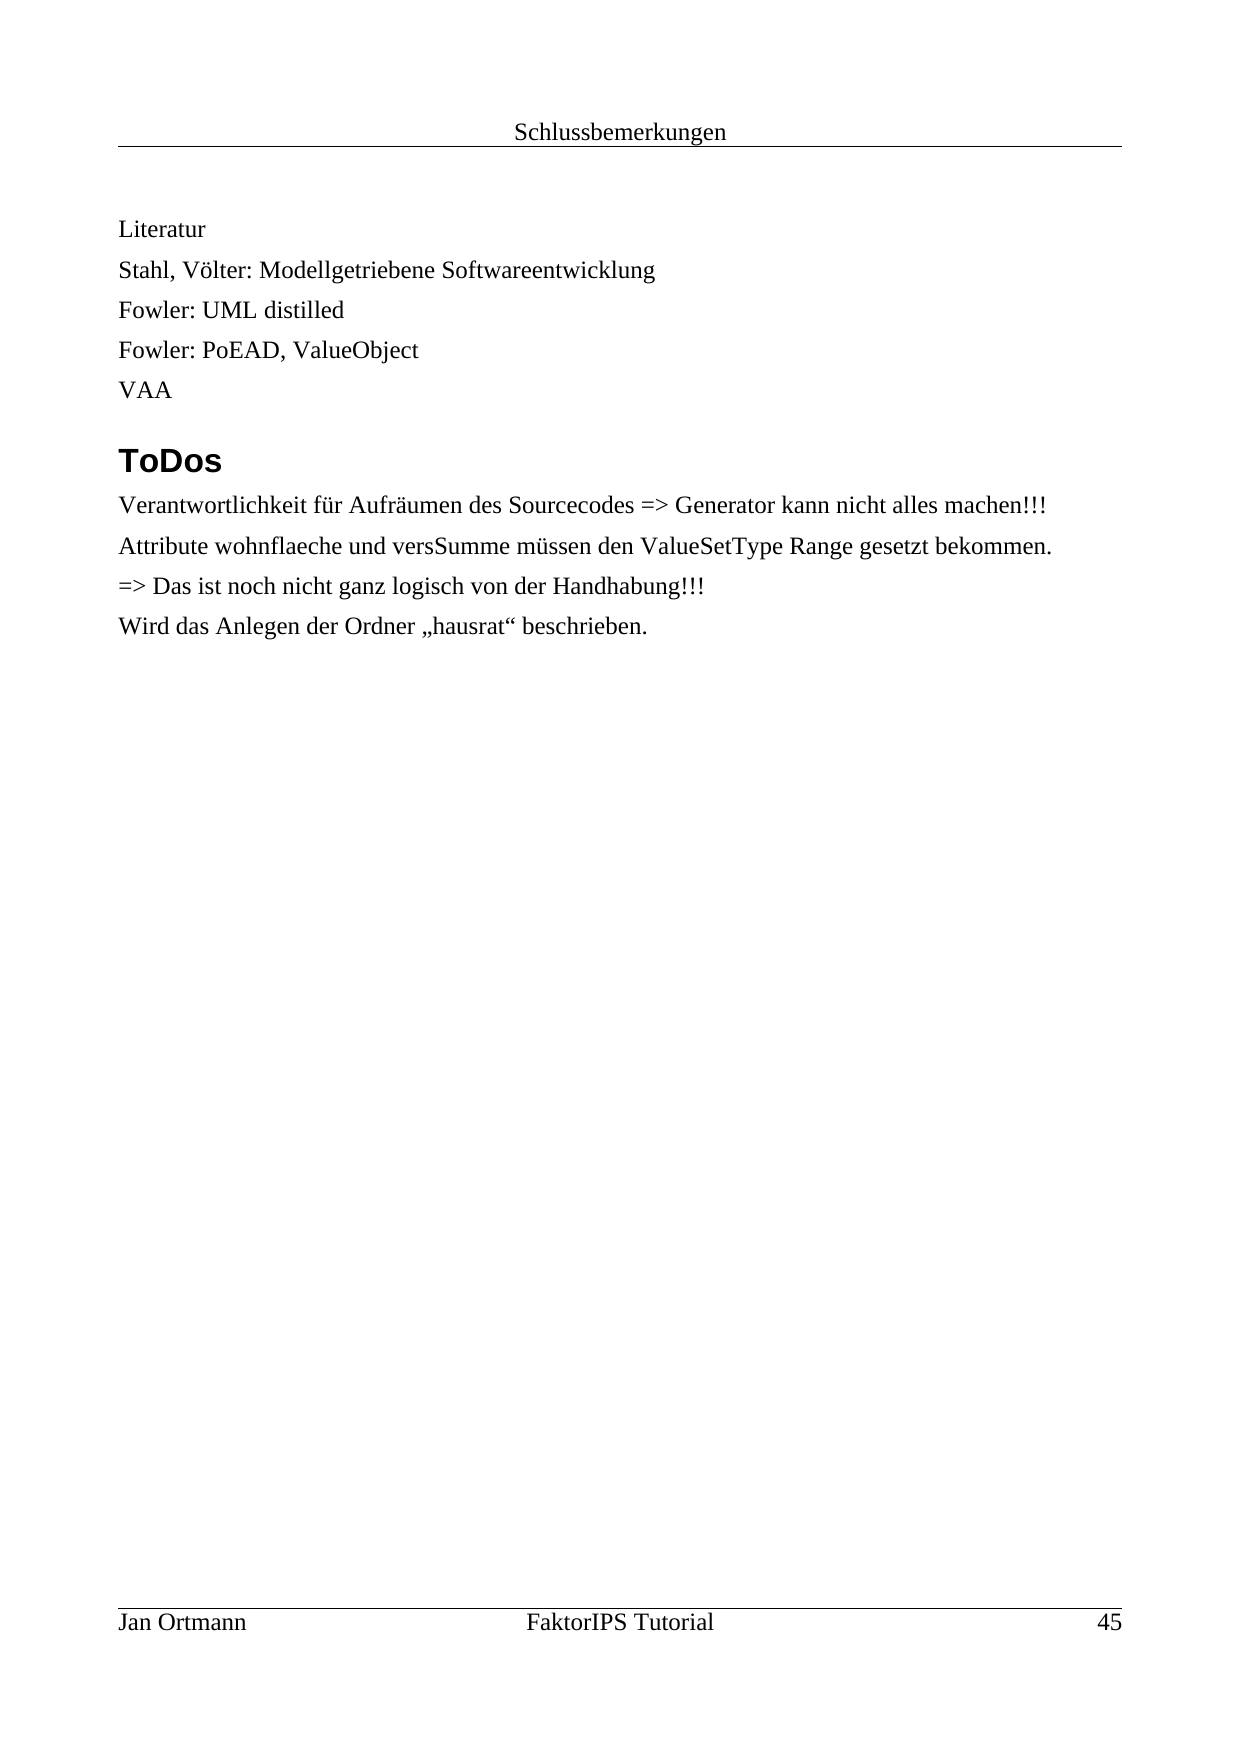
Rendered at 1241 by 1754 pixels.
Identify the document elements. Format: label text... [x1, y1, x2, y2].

text Literatur [118, 216, 1122, 243]
text Attribute wohnflaeche und versSumme müssen den ValueSetType Range gesetzt bekommen. [118, 532, 1122, 559]
text => Das ist noch nicht ganz logisch von der Handhabung!!! [118, 572, 1122, 600]
subtitle ToDos [118, 442, 1122, 479]
text Stahl, Völter: Modellgetriebene Softwareentwicklung [118, 256, 1122, 283]
text Wird das Anlegen der Ordner „hausrat“ beschrieben. [118, 612, 1122, 640]
text Fowler: PoEAD, ValueObject [118, 336, 1122, 364]
text Fowler: UML distilled [118, 296, 1122, 324]
text VAA [118, 376, 1122, 404]
text Verantwortlichkeit für Aufräumen des Sourcecodes => Generator kann nicht alles machen!!! [118, 492, 1122, 519]
